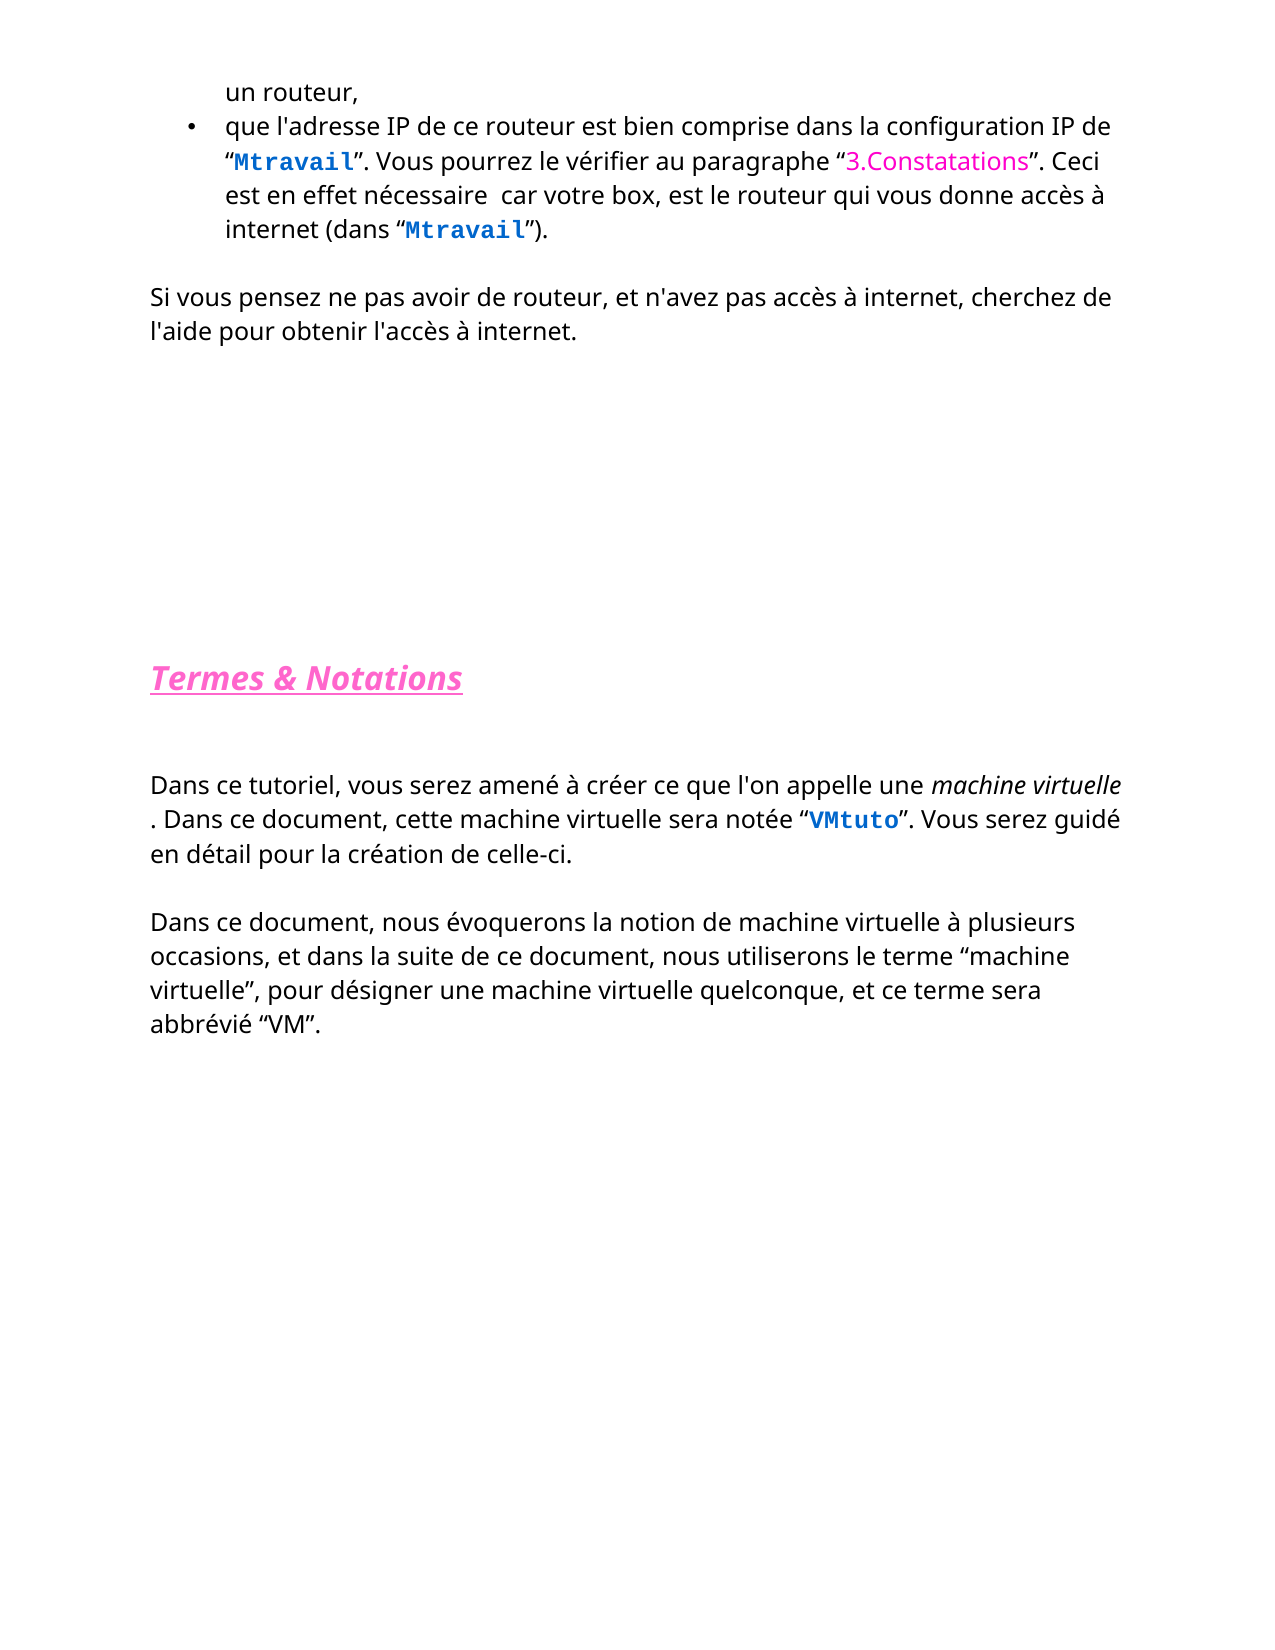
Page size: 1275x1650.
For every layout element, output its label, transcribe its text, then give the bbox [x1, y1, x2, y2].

list un routeur, [187, 75, 1125, 109]
text Termes & Notations [150, 654, 1125, 700]
list que l'adresse IP de ce routeur est bien comprise dans la configuration IP de “Mtravail”. Vous pourrez le vérifier au paragraphe “3.Constatations”. Ceci est en effet nécessaire car votre box, est le routeur qui vous donne accès à internet (dans “Mtravail”). [187, 109, 1125, 246]
text Si vous pensez ne pas avoir de routeur, et n'avez pas accès à internet, cherchez de l'aide pour obtenir l'accès à internet. [150, 280, 1125, 348]
text Dans ce document, nous évoquerons la notion de machine virtuelle à plusieurs occasions, et dans la suite de ce document, nous utiliserons le terme “machine virtuelle”, pour désigner une machine virtuelle quelconque, et ce terme sera abbrévié “VM”. [150, 904, 1125, 1041]
text Dans ce tutoriel, vous serez amené à créer ce que l'on appelle une machine virtuelle . Dans ce document, cette machine virtuelle sera notée “VMtuto”. Vous serez guidé en détail pour la création de celle-ci. [150, 768, 1125, 870]
